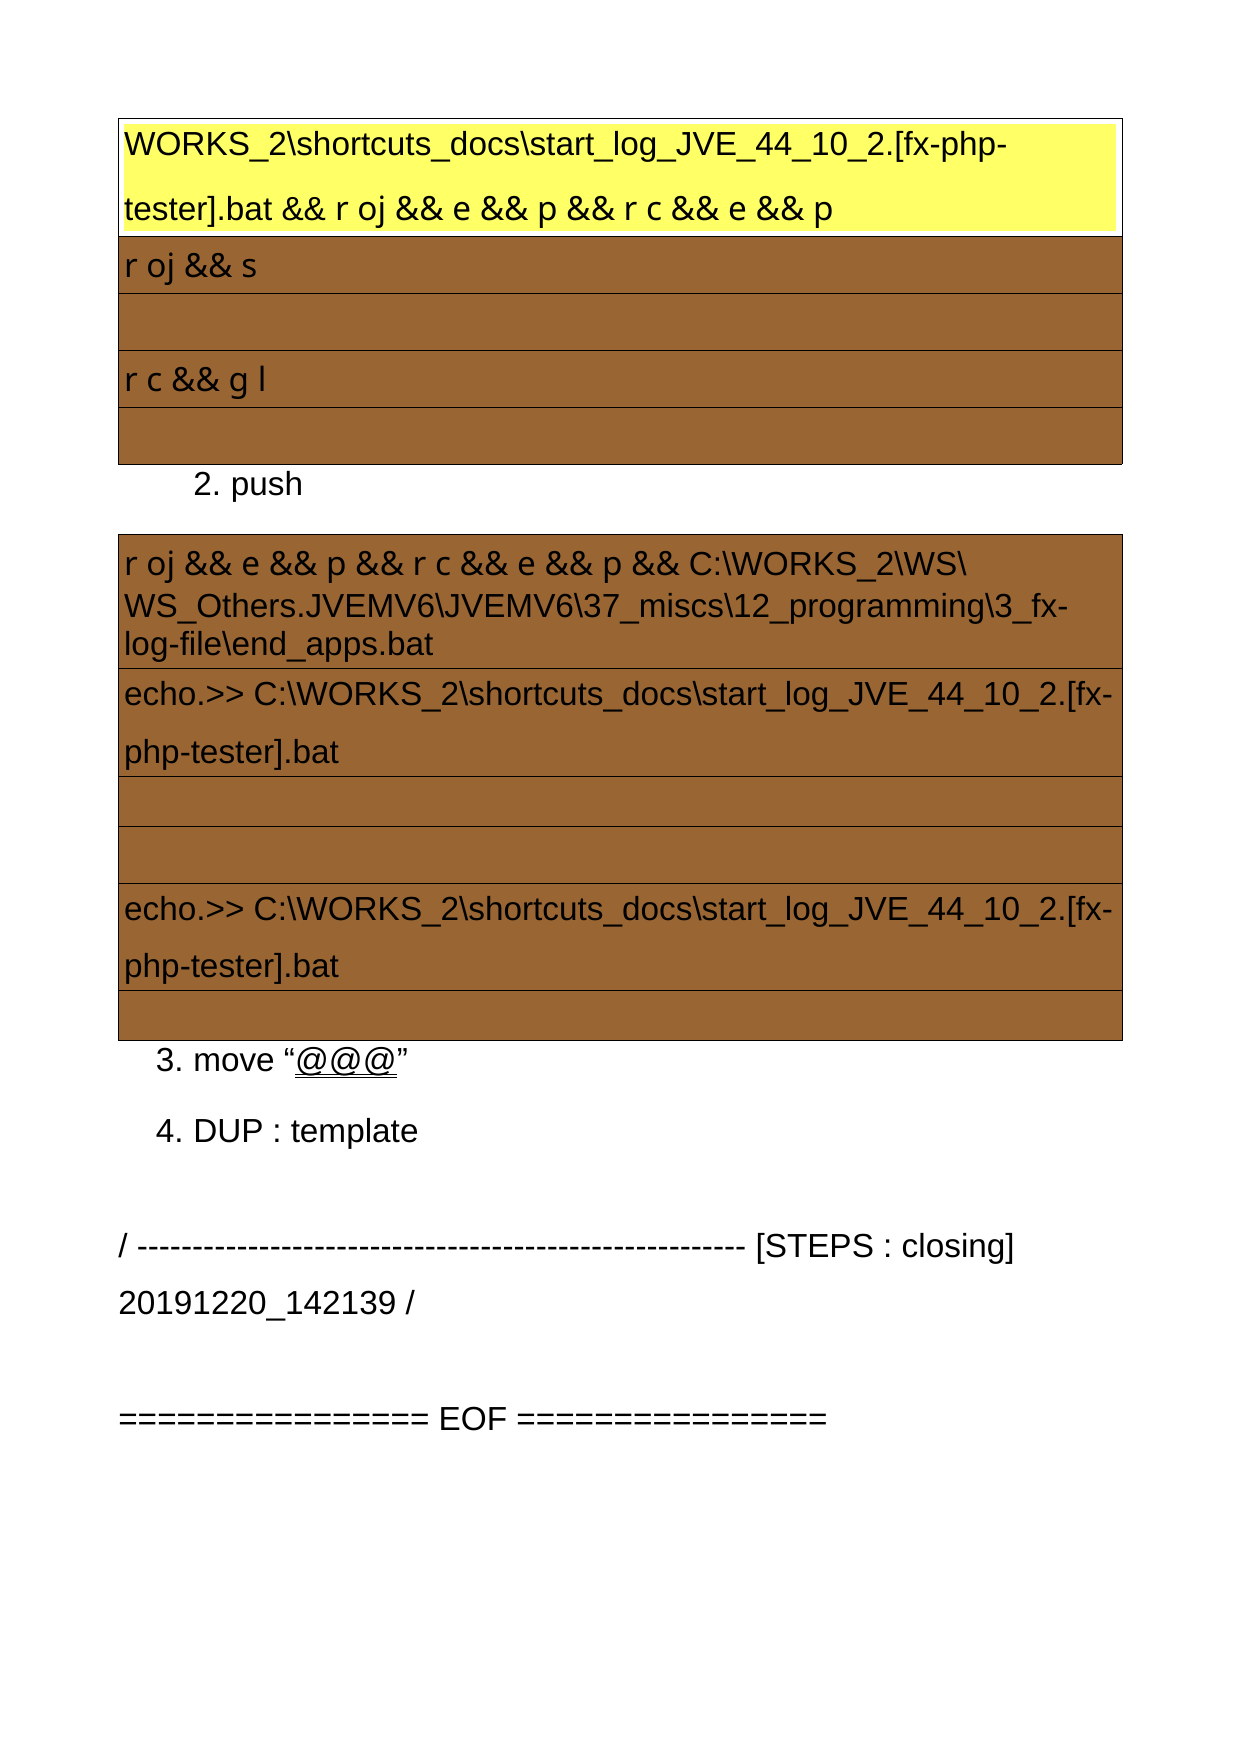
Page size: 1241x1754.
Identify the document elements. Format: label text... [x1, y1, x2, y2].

table_cell [119, 777, 1122, 826]
table_cell r c && g l [119, 351, 1122, 407]
table_cell echo.>> C:\WORKS_2\shortcuts_docs\start_log_JVE_44_10_2.[fx-php-tester].bat [119, 884, 1122, 990]
table_cell r oj && s [119, 237, 1122, 293]
text ================ EOF ================ [118, 1399, 1122, 1437]
table_cell WORKS_2\shortcuts_docs\start_log_JVE_44_10_2.[fx-php-tester].bat && r oj && e && p && r c && e && p [119, 119, 1122, 236]
text / ------------------------------------------------------- [STEPS : closing] 20191220_142139 / [118, 1226, 1122, 1322]
table_cell [119, 294, 1122, 350]
list move “@@@” [156, 1041, 1122, 1079]
list DUP : template [156, 1111, 1122, 1149]
table_header r oj && e && p && r c && e && p && C:\WORKS_2\WS\WS_Others.JVEMV6\JVEMV6\37_miscs\12_programming\3_fx-log-file\end_apps.bat [119, 535, 1122, 668]
table_cell [119, 991, 1122, 1040]
table_cell [119, 408, 1122, 464]
list push [193, 465, 1122, 503]
table_cell echo.>> C:\WORKS_2\shortcuts_docs\start_log_JVE_44_10_2.[fx-php-tester].bat [119, 669, 1122, 776]
table_cell [119, 827, 1122, 883]
